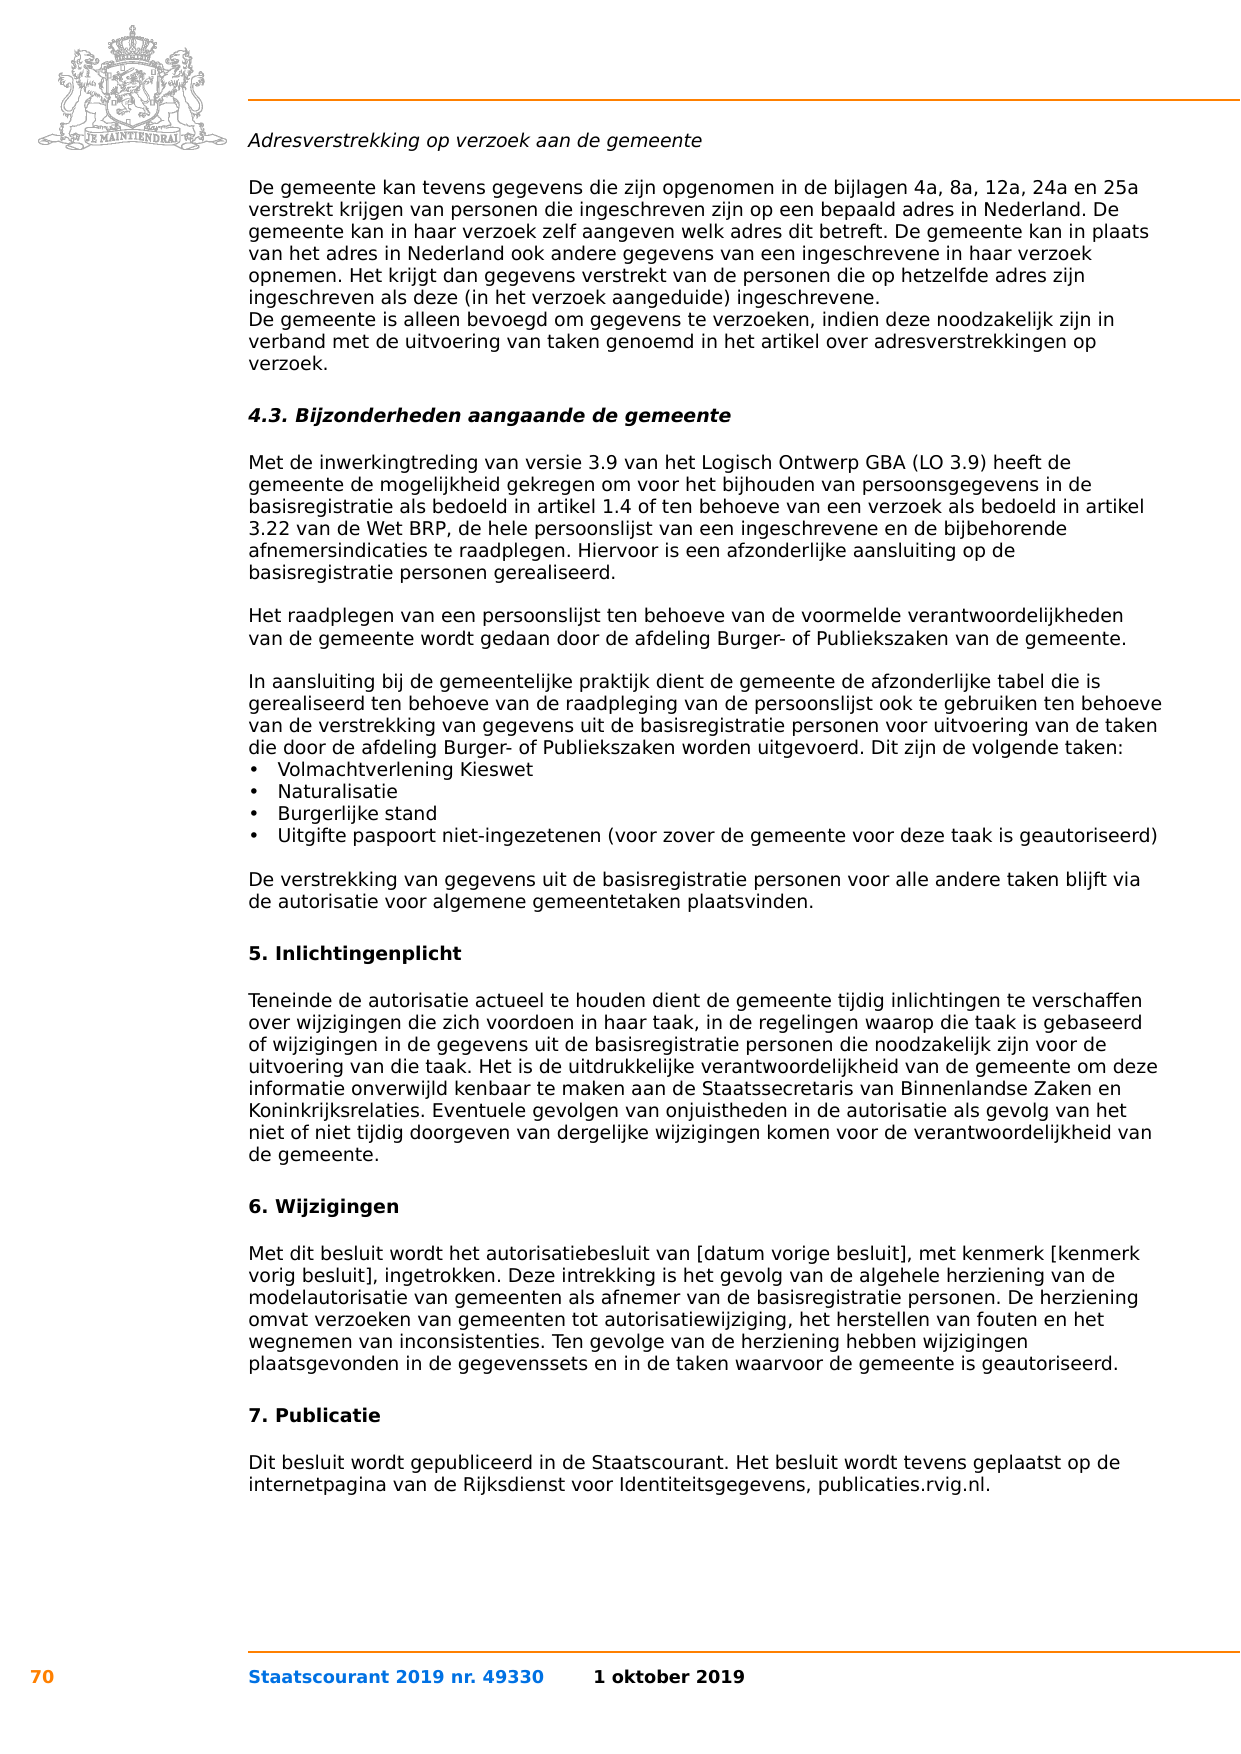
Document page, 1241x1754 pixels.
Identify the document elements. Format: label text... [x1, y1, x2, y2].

subtitle Adresverstrekking op verzoek aan de gemeente [248, 130, 1163, 152]
subtitle 7. Publicatie [248, 1404, 1163, 1427]
text Dit besluit wordt gepubliceerd in de Staatscourant. Het besluit wordt tevens geplaatst op de internetpagina van de Rijksdienst voor Identiteitsgegevens, publicaties.rvig.nl. [248, 1452, 1163, 1496]
subtitle 4.3. Bijzonderheden aangaande de gemeente [248, 405, 1163, 427]
picture [38, 25, 227, 150]
text • Volmachtverlening Kieswet [248, 759, 1163, 781]
text De gemeente is alleen bevoegd om gegevens te verzoeken, indien deze noodzakelijk zijn in verband met de uitvoering van taken genoemd in het artikel over adresverstrekkingen op verzoek. [248, 309, 1163, 375]
text • Uitgifte paspoort niet-ingezetenen (voor zover de gemeente voor deze taak is geautoriseerd) [248, 825, 1163, 847]
text Met de inwerkingtreding van versie 3.9 van het Logisch Ontwerp GBA (LO 3.9) heeft de gemeente de mogelijkheid gekregen om voor het bijhouden van persoonsgegevens in de basisregistratie als bedoeld in artikel 1.4 of ten behoeve van een verzoek als bedoeld in artikel 3.22 van de Wet BRP, de hele persoonslijst van een ingeschrevene en de bijbehorende afnemersindicaties te raadplegen. Hiervoor is een afzonderlijke aansluiting op de basisregistratie personen gerealiseerd. [248, 452, 1163, 583]
text • Naturalisatie [248, 781, 1163, 803]
text Het raadplegen van een persoonslijst ten behoeve van de voormelde verantwoordelijkheden van de gemeente wordt gedaan door de afdeling Burger- of Publiekszaken van de gemeente. [248, 605, 1163, 649]
text Teneinde de autorisatie actueel te houden dient de gemeente tijdig inlichtingen te verschaffen over wijzigingen die zich voordoen in haar taak, in de regelingen waarop die taak is gebaseerd of wijzigingen in de gegevens uit de basisregistratie personen die noodzakelijk zijn voor de uitvoering van die taak. Het is de uitdrukkelijke verantwoordelijkheid van de gemeente om deze informatie onverwijld kenbaar te maken aan de Staatssecretaris van Binnenlandse Zaken en Koninkrijksrelaties. Eventuele gevolgen van onjuistheden in de autorisatie als gevolg van het niet of niet tijdig doorgeven van dergelijke wijzigingen komen voor de verantwoordelijkheid van de gemeente. [248, 990, 1163, 1166]
text • Burgerlijke stand [248, 803, 1163, 825]
text De verstrekking van gegevens uit de basisregistratie personen voor alle andere taken blijft via de autorisatie voor algemene gemeentetaken plaatsvinden. [248, 869, 1163, 913]
text De gemeente kan tevens gegevens die zijn opgenomen in de bijlagen 4a, 8a, 12a, 24a en 25a verstrekt krijgen van personen die ingeschreven zijn op een bepaald adres in Nederland. De gemeente kan in haar verzoek zelf aangeven welk adres dit betreft. De gemeente kan in plaats van het adres in Nederland ook andere gegevens van een ingeschrevene in haar verzoek opnemen. Het krijgt dan gegevens verstrekt van de personen die op hetzelfde adres zijn ingeschreven als deze (in het verzoek aangeduide) ingeschrevene. [248, 177, 1163, 309]
subtitle 6. Wijzigingen [248, 1196, 1163, 1218]
text Met dit besluit wordt het autorisatiebesluit van [datum vorige besluit], met kenmerk [kenmerk vorig besluit], ingetrokken. Deze intrekking is het gevolg van de algehele herziening van de modelautorisatie van gemeenten als afnemer van de basisregistratie personen. De herziening omvat verzoeken van gemeenten tot autorisatiewijziging, het herstellen van fouten en het wegnemen van inconsistenties. Ten gevolge van de herziening hebben wijzigingen plaatsgevonden in de gegevenssets en in de taken waarvoor de gemeente is geautoriseerd. [248, 1243, 1163, 1374]
text In aansluiting bij de gemeentelijke praktijk dient de gemeente de afzonderlijke tabel die is gerealiseerd ten behoeve van de raadpleging van de persoonslijst ook te gebruiken ten behoeve van de verstrekking van gegevens uit de basisregistratie personen voor uitvoering van de taken die door de afdeling Burger- of Publiekszaken worden uitgevoerd. Dit zijn de volgende taken: [248, 671, 1163, 759]
subtitle 5. Inlichtingenplicht [248, 943, 1163, 965]
